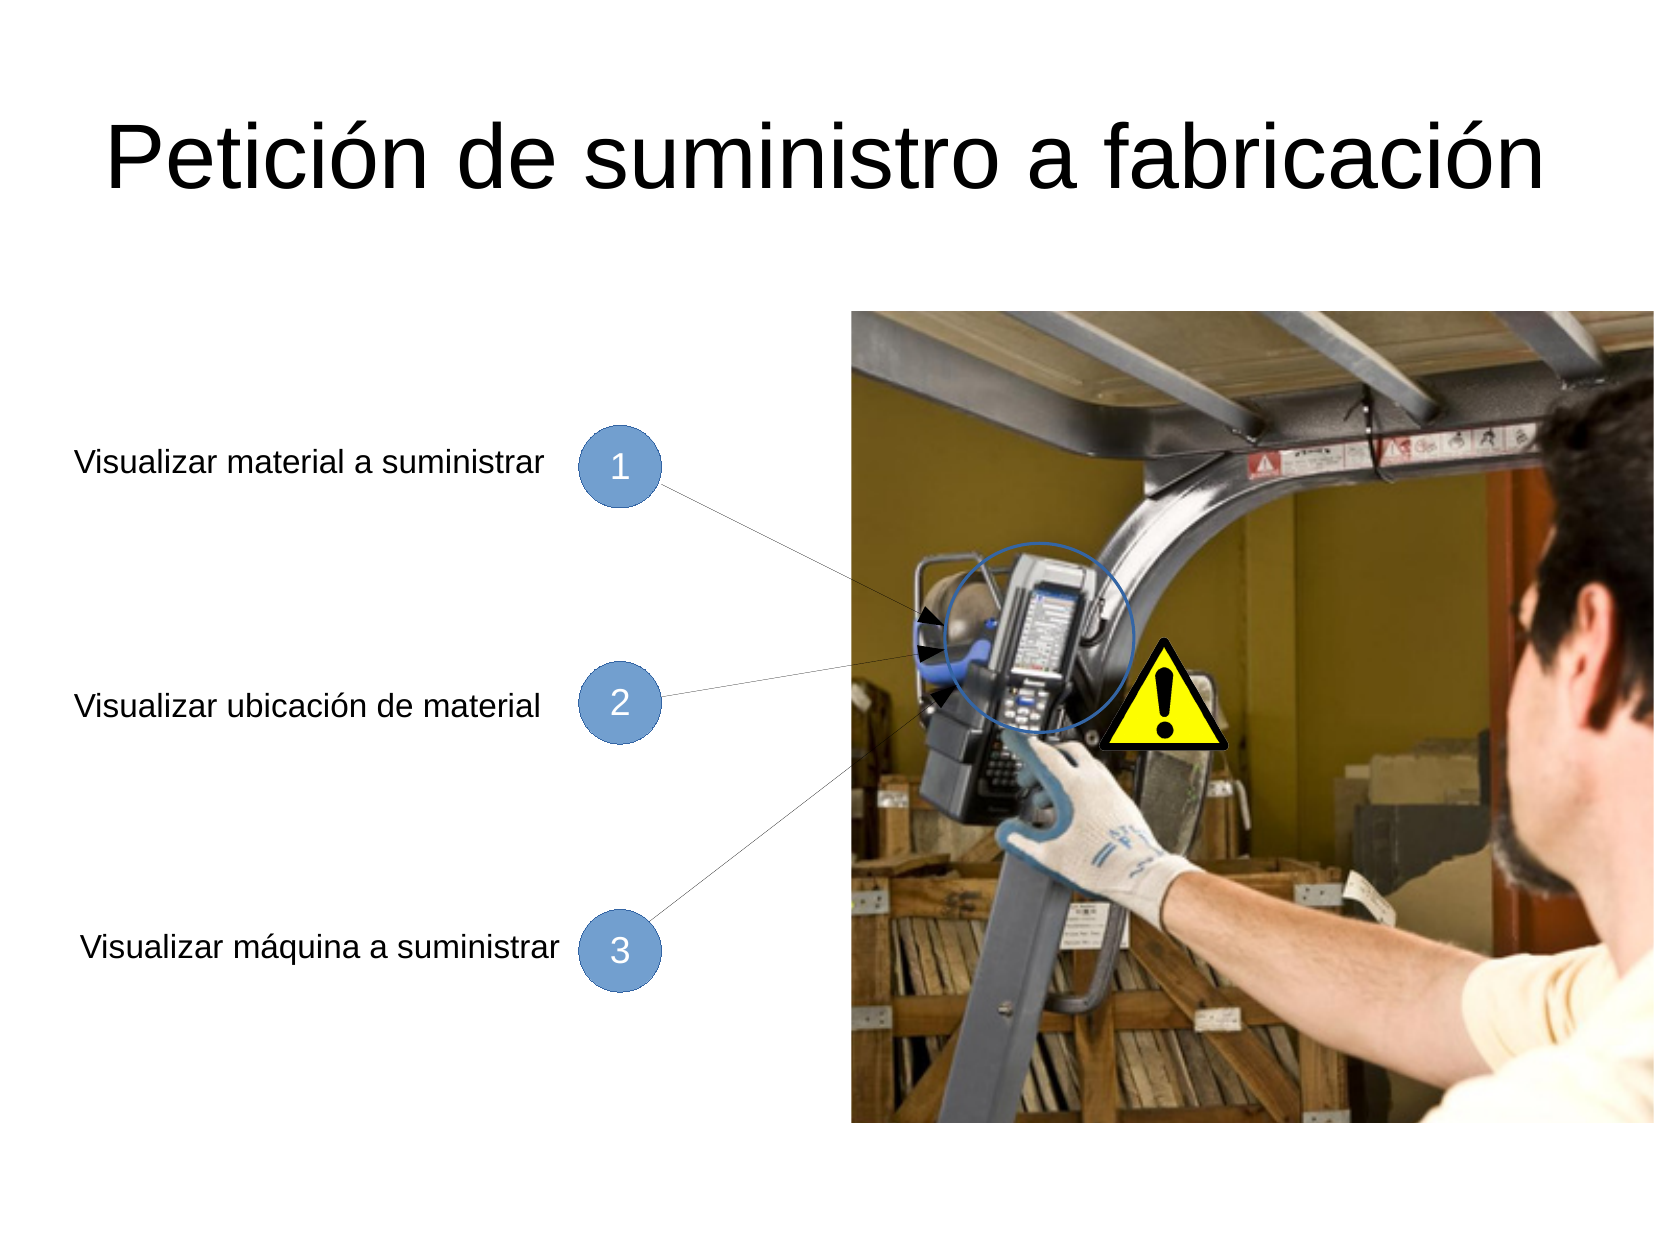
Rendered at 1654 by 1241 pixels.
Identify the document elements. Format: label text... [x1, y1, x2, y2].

text_box 2 [578, 661, 662, 745]
picture [851, 311, 1654, 1123]
picture [851, 580, 943, 664]
picture [851, 651, 955, 765]
text_box 3 [578, 909, 662, 993]
text_box Visualizar material a suministrar [59, 436, 579, 497]
text_box Visualizar máquina a suministrar [64, 921, 579, 981]
text_box Visualizar ubicación de material [59, 680, 567, 733]
text_box 1 [579, 425, 662, 508]
title Petición de suministro a fabricación [82, 52, 1571, 260]
